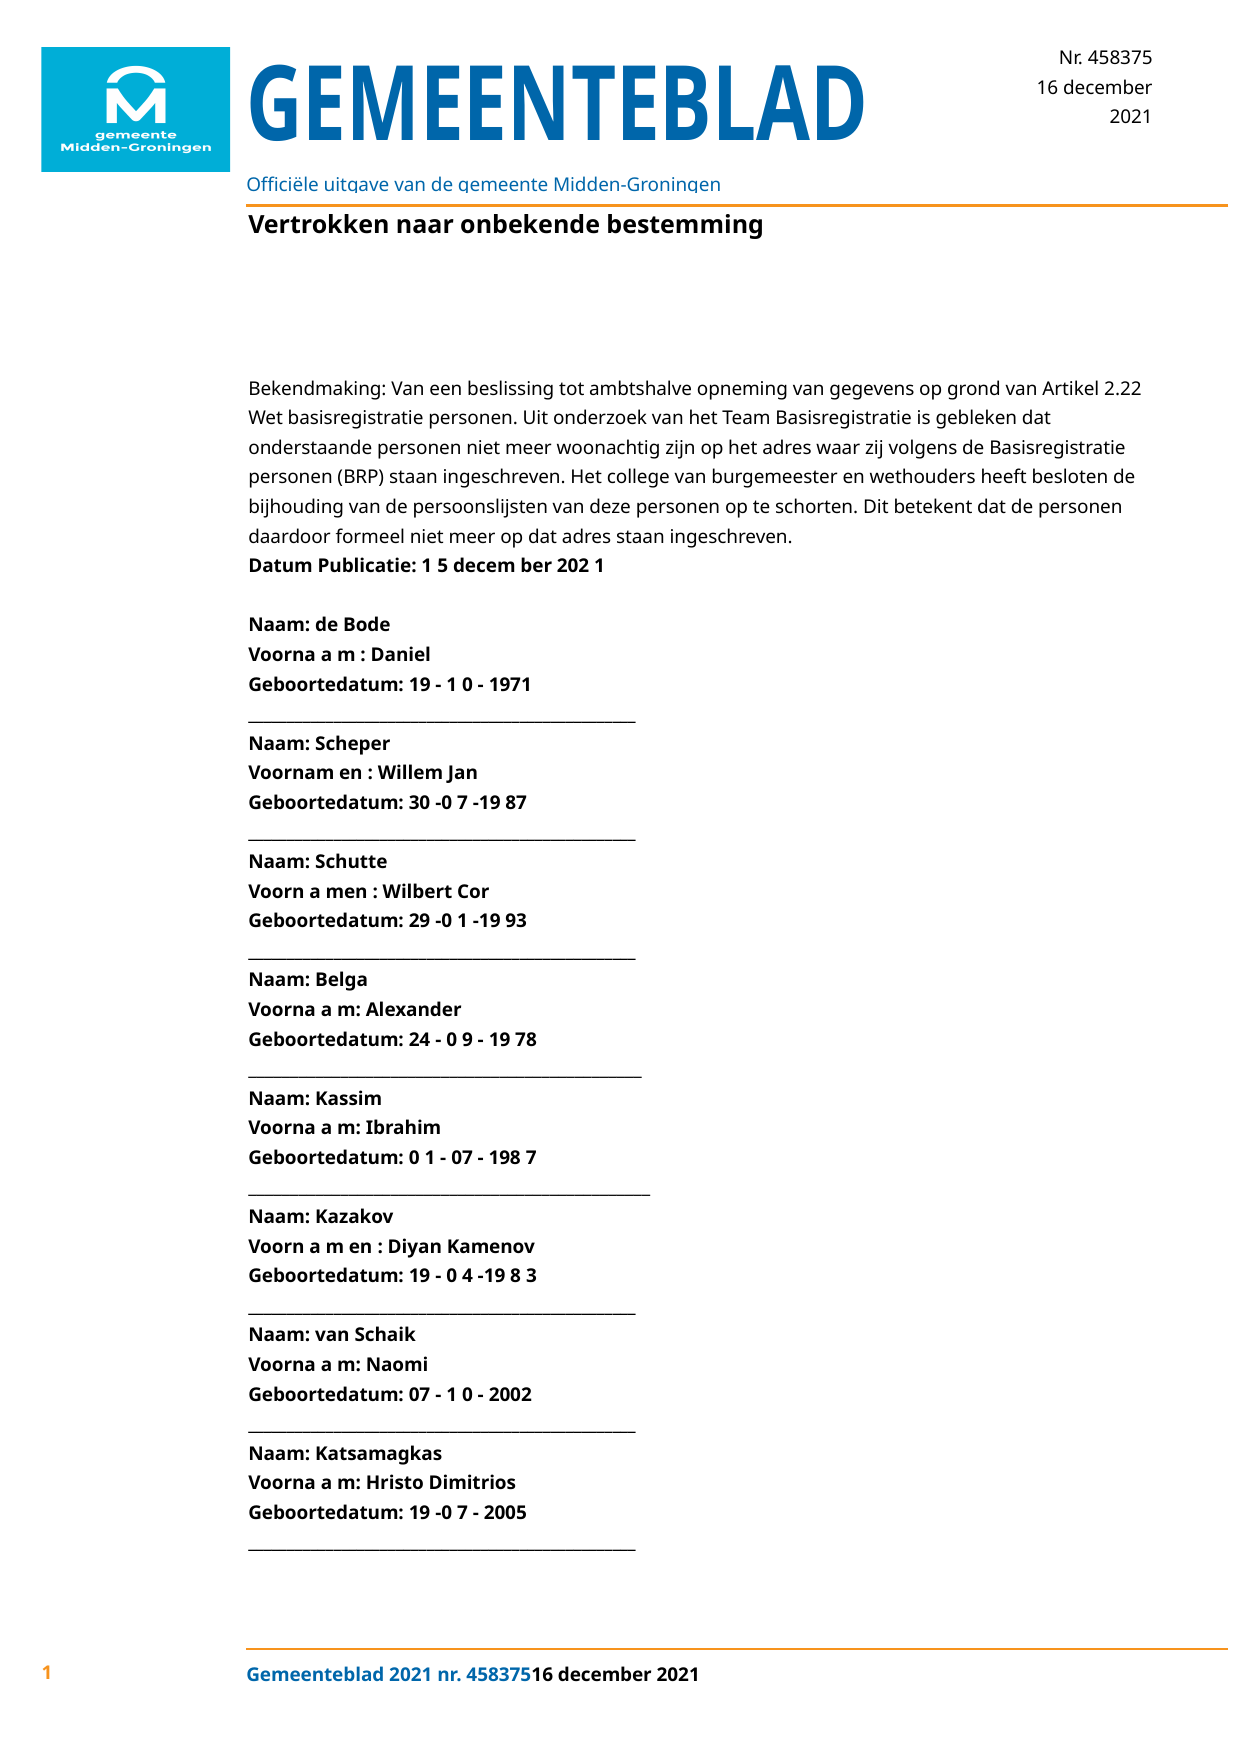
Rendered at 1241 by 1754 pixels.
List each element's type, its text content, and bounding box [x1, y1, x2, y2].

text Voorna a m: Naomi [248, 1351, 1152, 1377]
text Voorna a m: Ibrahim [248, 1114, 1152, 1140]
text Naam: Scheper [248, 730, 1152, 756]
text Geboortedatum: 0 1 - 07 - 198 7 [248, 1144, 1152, 1170]
text Voorna a m : Daniel [248, 641, 1152, 667]
text Voorn a m en : Diyan Kamenov [248, 1233, 1152, 1258]
text __________________________________________________ [248, 937, 1152, 963]
text Voorna a m: Alexander [248, 996, 1152, 1022]
text Geboortedatum: 07 - 1 0 - 2002 [248, 1381, 1152, 1406]
text Geboortedatum: 19 - 1 0 - 1971 [248, 671, 1152, 696]
text Naam: Schutte [248, 848, 1152, 874]
picture [108, 66, 164, 82]
text Vertrokken naar onbekende bestemming [248, 207, 1152, 241]
picture [107, 89, 165, 122]
text _______________________________________________ [248, 1055, 1152, 1081]
text __________________________________________________ [248, 1292, 1152, 1318]
text Geboortedatum: 29 -0 1 -19 93 [248, 907, 1152, 933]
text Datum Publicatie: 1 5 decem ber 202 1 [248, 552, 1152, 578]
text Voornam en : Willem Jan [248, 759, 1152, 785]
text Geboortedatum: 30 -0 7 -19 87 [248, 789, 1152, 815]
text Naam: Katsamagkas [248, 1440, 1152, 1466]
text __________________________________________________ [248, 1529, 1152, 1554]
picture [184, 146, 190, 153]
text Bekendmaking: Van een beslissing tot ambtshalve opneming van gegevens op grond van Artikel 2.22 Wet basisregistratie personen. Uit onderzoek van het Team Basisregistratie is gebleken dat onderstaande personen niet meer woonachtig zijn op het adres waar zij volgens de Basisregistratie personen (BRP) staan ingeschreven. Het college van burgemeester en wethouders heeft besloten de bijhouding van de persoonslijsten van deze personen op te schorten. Dit betekent dat de personen daardoor formeel niet meer op dat adres staan ingeschreven. [248, 375, 1152, 548]
text Voorn a men : Wilbert Cor [248, 878, 1152, 903]
text Naam: Belga [248, 967, 1152, 992]
text __________________________________________________ [248, 700, 1152, 726]
text Geboortedatum: 19 - 0 4 -19 8 3 [248, 1262, 1152, 1288]
text __________________________________________________ [248, 819, 1152, 844]
text Naam: Kassim [248, 1085, 1152, 1111]
text Geboortedatum: 24 - 0 9 - 19 78 [248, 1026, 1152, 1051]
text ________________________________________________ [248, 1174, 1152, 1199]
text Naam: van Schaik [248, 1322, 1152, 1347]
text Naam: Kazakov [248, 1203, 1152, 1229]
text Naam: de Bode [248, 612, 1152, 637]
text __________________________________________________ [248, 1410, 1152, 1436]
text Voorna a m: Hristo Dimitrios [248, 1469, 1152, 1495]
text Geboortedatum: 19 -0 7 - 2005 [248, 1499, 1152, 1525]
